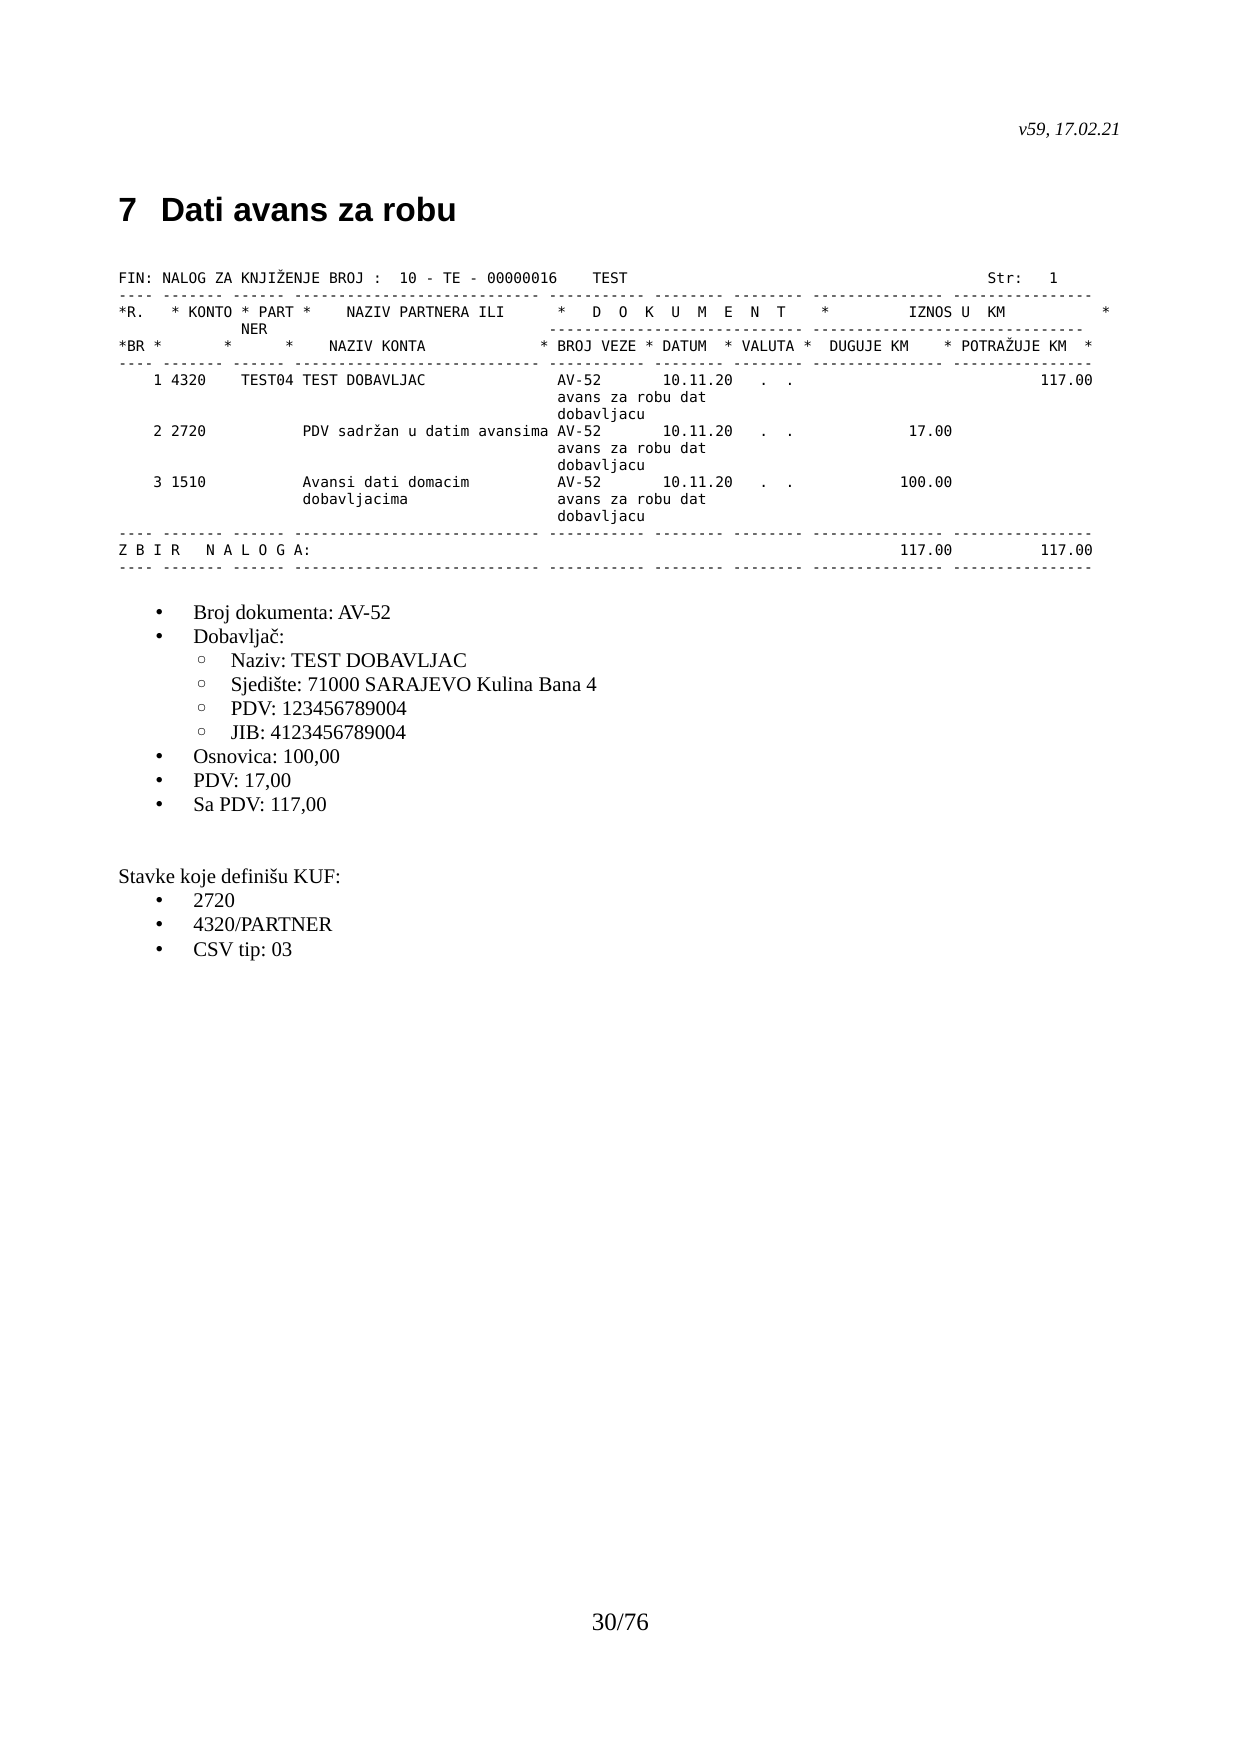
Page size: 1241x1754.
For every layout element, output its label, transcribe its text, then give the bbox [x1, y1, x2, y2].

text avans za robu dat [118, 440, 1122, 457]
list 2720 [156, 888, 1122, 912]
text NER ----------------------------- ------------------------------- [118, 321, 1122, 338]
text dobavljacu [118, 457, 1122, 474]
list PDV: 123456789004 [193, 696, 1122, 720]
list Osnovica: 100,00 [156, 744, 1122, 768]
text Stavke koje definišu KUF: [118, 864, 1122, 888]
text ---- ------- ------ ---------------------------- ----------- -------- -------- --------------- ---------------- [118, 355, 1122, 372]
list Sa PDV: 117,00 [156, 792, 1122, 816]
list 4320/PARTNER [156, 912, 1122, 936]
text dobavljacima avans za robu dat [118, 491, 1122, 508]
text 3 1510 Avansi dati domacim AV-52 10.11.20 . . 100.00 [118, 474, 1122, 491]
list Sjedište: 71000 SARAJEVO Kulina Bana 4 [193, 672, 1122, 696]
text FIN: NALOG ZA KNJIŽENJE BROJ : 10 - TE - 00000016 TEST Str: 1 [118, 270, 1122, 287]
list Naziv: TEST DOBAVLJAC [193, 648, 1122, 672]
text dobavljacu [118, 406, 1122, 423]
text *R. * KONTO * PART * NAZIV PARTNERA ILI * D O K U M E N T * IZNOS U KM * [118, 304, 1122, 321]
subtitle Dati avans za robu [118, 190, 1122, 229]
list Broj dokumenta: AV-52 [156, 599, 1122, 624]
text ---- ------- ------ ---------------------------- ----------- -------- -------- --------------- ---------------- [118, 558, 1122, 576]
text 2 2720 PDV sadržan u datim avansima AV-52 10.11.20 . . 17.00 [118, 423, 1122, 440]
list PDV: 17,00 [156, 768, 1122, 792]
text *BR * * * NAZIV KONTA * BROJ VEZE * DATUM * VALUTA * DUGUJE KM * POTRAŽUJE KM * [118, 338, 1122, 355]
text ---- ------- ------ ---------------------------- ----------- -------- -------- --------------- ---------------- [118, 524, 1122, 542]
text Z B I R N A L O G A: 117.00 117.00 [118, 542, 1122, 558]
list JIB: 4123456789004 [193, 720, 1122, 744]
list CSV tip: 03 [156, 936, 1122, 961]
text avans za robu dat [118, 389, 1122, 406]
list Dobavljač: [156, 624, 1122, 648]
text 1 4320 TEST04 TEST DOBAVLJAC AV-52 10.11.20 . . 117.00 [118, 372, 1122, 389]
text ---- ------- ------ ---------------------------- ----------- -------- -------- --------------- ---------------- [118, 287, 1122, 304]
text dobavljacu [118, 508, 1122, 524]
